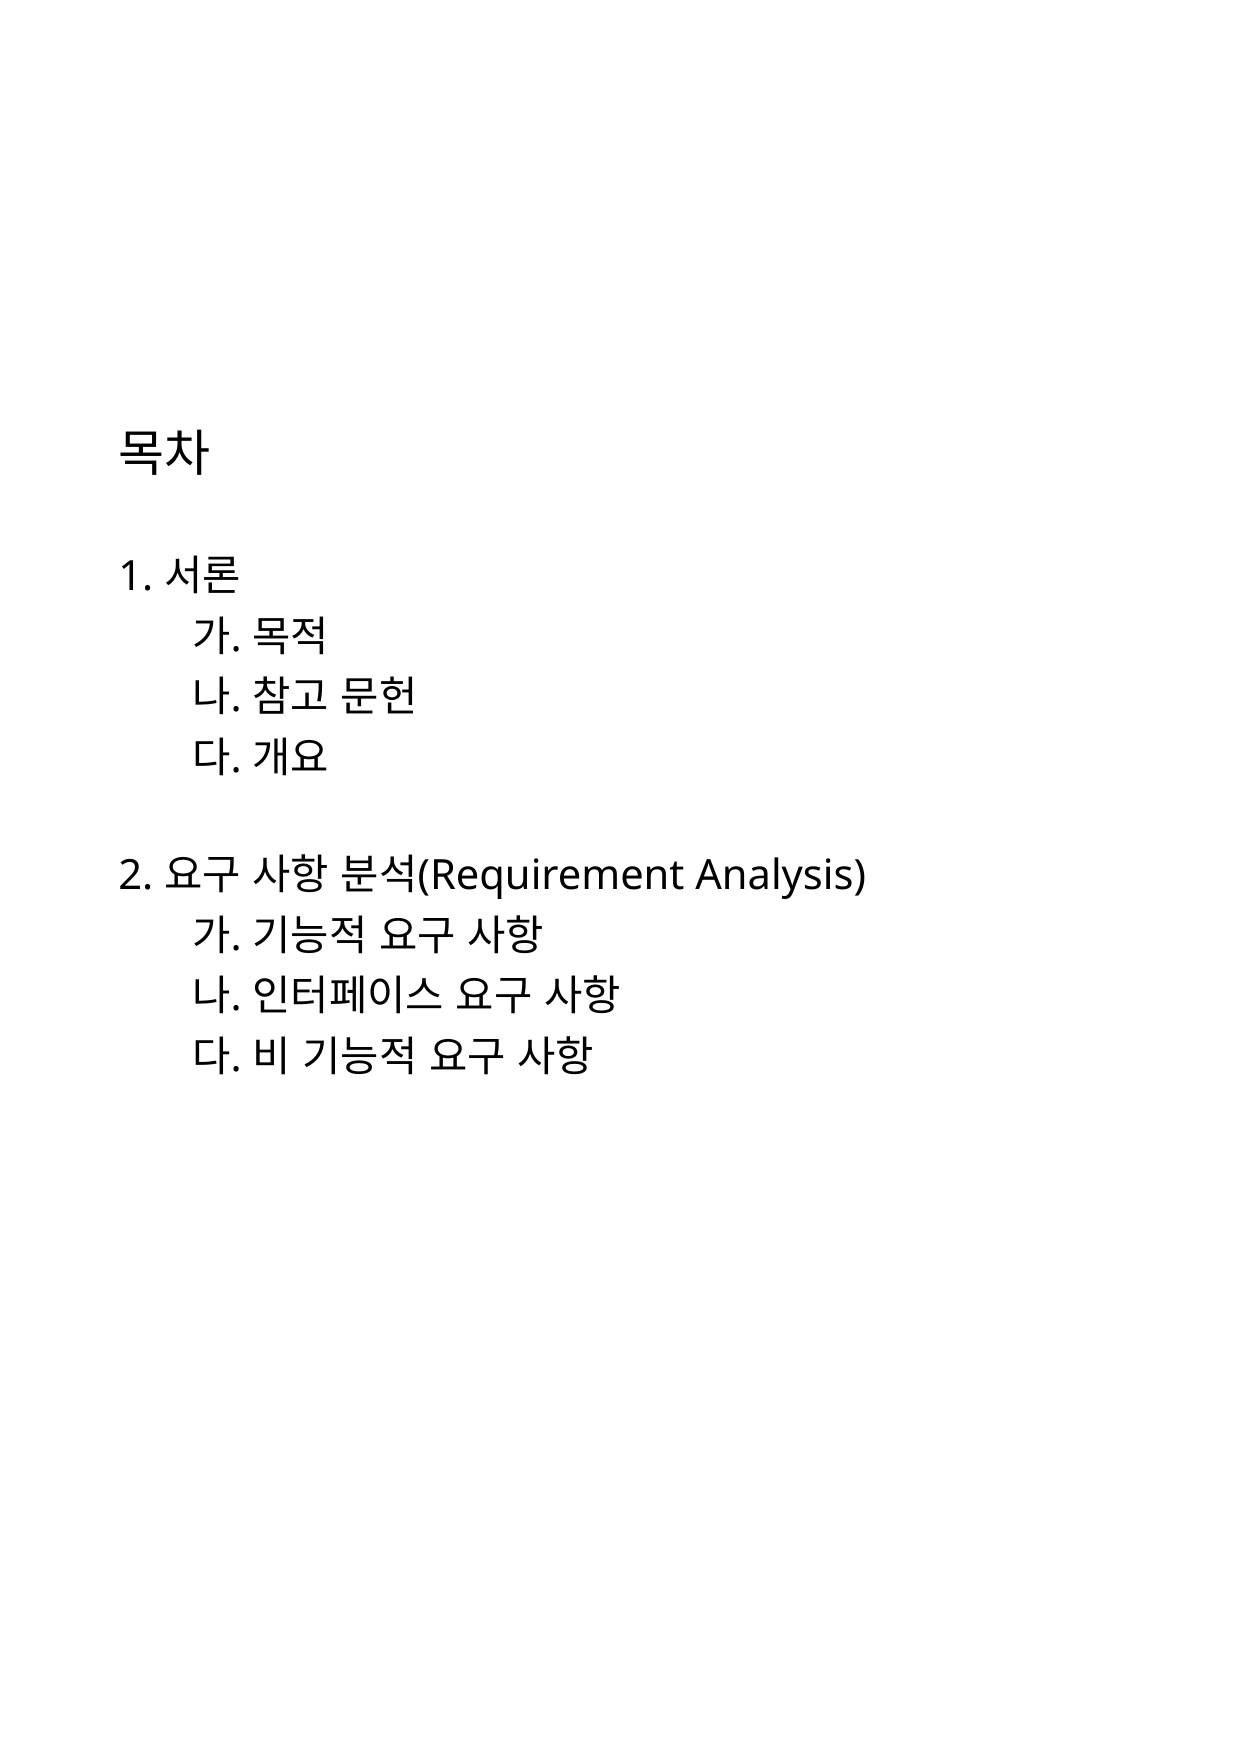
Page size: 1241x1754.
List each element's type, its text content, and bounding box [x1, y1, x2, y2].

text 2. 요구 사항 분석(Requirement Analysis) [118, 841, 1122, 902]
text 다. 비 기능적 요구 사항 [118, 1023, 1122, 1083]
text 1. 서론 [118, 542, 1122, 603]
text 가. 기능적 요구 사항 [118, 902, 1122, 962]
text 가. 목적 [118, 603, 1122, 663]
text 다. 개요 [118, 724, 1122, 784]
text 나. 인터페이스 요구 사항 [118, 962, 1122, 1023]
text 목차 [118, 413, 1122, 486]
text 나. 참고 문헌 [118, 663, 1122, 724]
